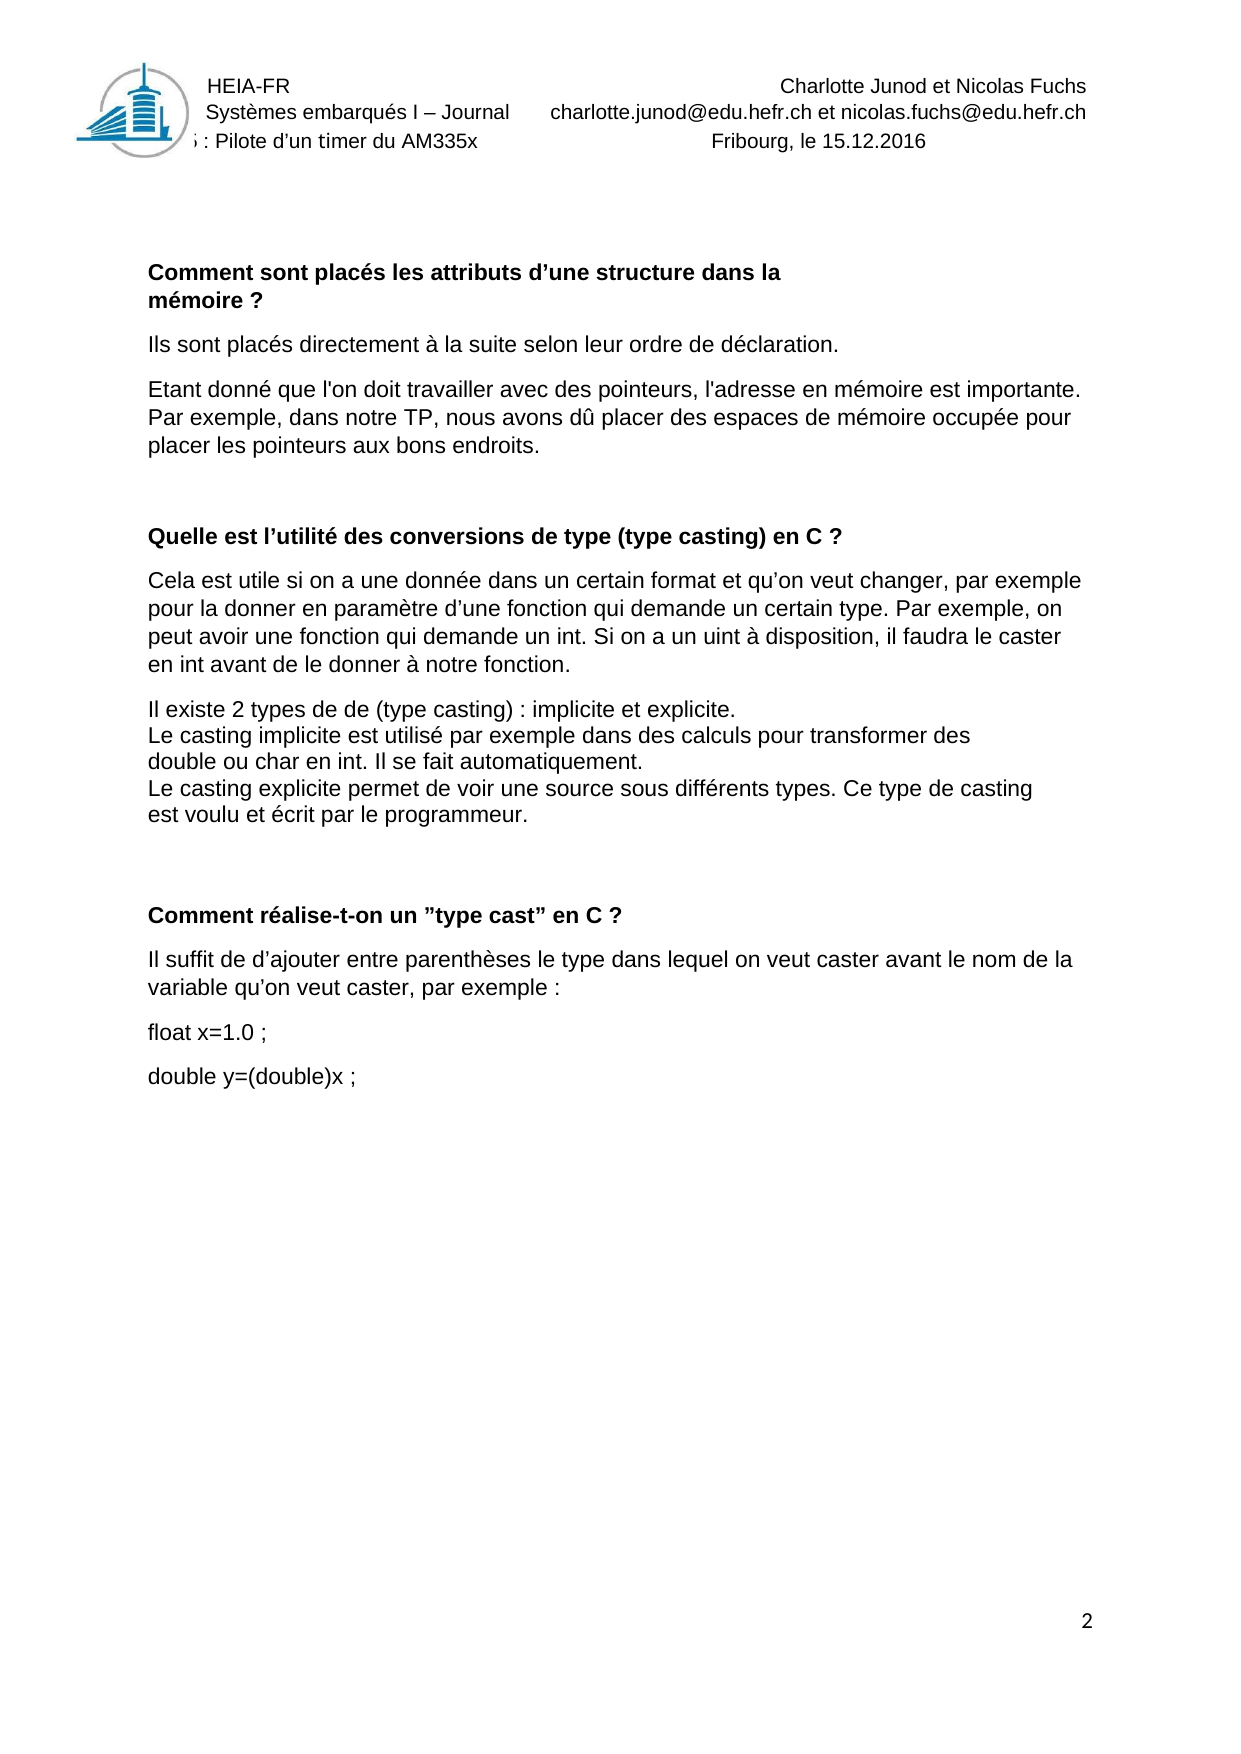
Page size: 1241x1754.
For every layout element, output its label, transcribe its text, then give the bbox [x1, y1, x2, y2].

text Comment réalise-t-on un ”type cast” en C ? [148, 874, 1093, 928]
text double y=(double)x ; [148, 1063, 1093, 1089]
text Quelle est l’utilité des conversions de type (type casting) en C ? [148, 523, 1093, 549]
text Il existe 2 types de de (type casting) : implicite et explicite. [148, 696, 1039, 722]
text Etant donné que l'on doit travailler avec des pointeurs, l'adresse en mémoire est importante. Par exemple, dans notre TP, nous avons dû placer des espaces de mémoire occupée pour placer les pointeurs aux bons endroits. [148, 376, 1093, 458]
text Il suffit de d’ajouter entre parenthèses le type dans lequel on veut caster avant le nom de la variable qu’on veut caster, par exemple : [148, 946, 1093, 1000]
text Ils sont placés directement à la suite selon leur ordre de déclaration. [148, 331, 1093, 358]
text Cela est utile si on a une donnée dans un certain format et qu’on veut changer, par exemple pour la donner en paramètre d’une fonction qui demande un certain type. Par exemple, on peut avoir une fonction qui demande un int. Si on a un uint à disposition, il faudra le caster en int avant de le donner à notre fonction. [148, 567, 1093, 677]
text Le casting implicite est utilisé par exemple dans des calculs pour transformer des double ou char en int. Il se fait automatiquement. [148, 722, 1039, 774]
text Comment sont placés les attributs d’une structure dans la mémoire ? [148, 259, 1093, 313]
text Le casting explicite permet de voir une source sous différents types. Ce type de casting est voulu et écrit par le programmeur. [148, 774, 1039, 827]
text float x=1.0 ; [148, 1019, 1093, 1045]
